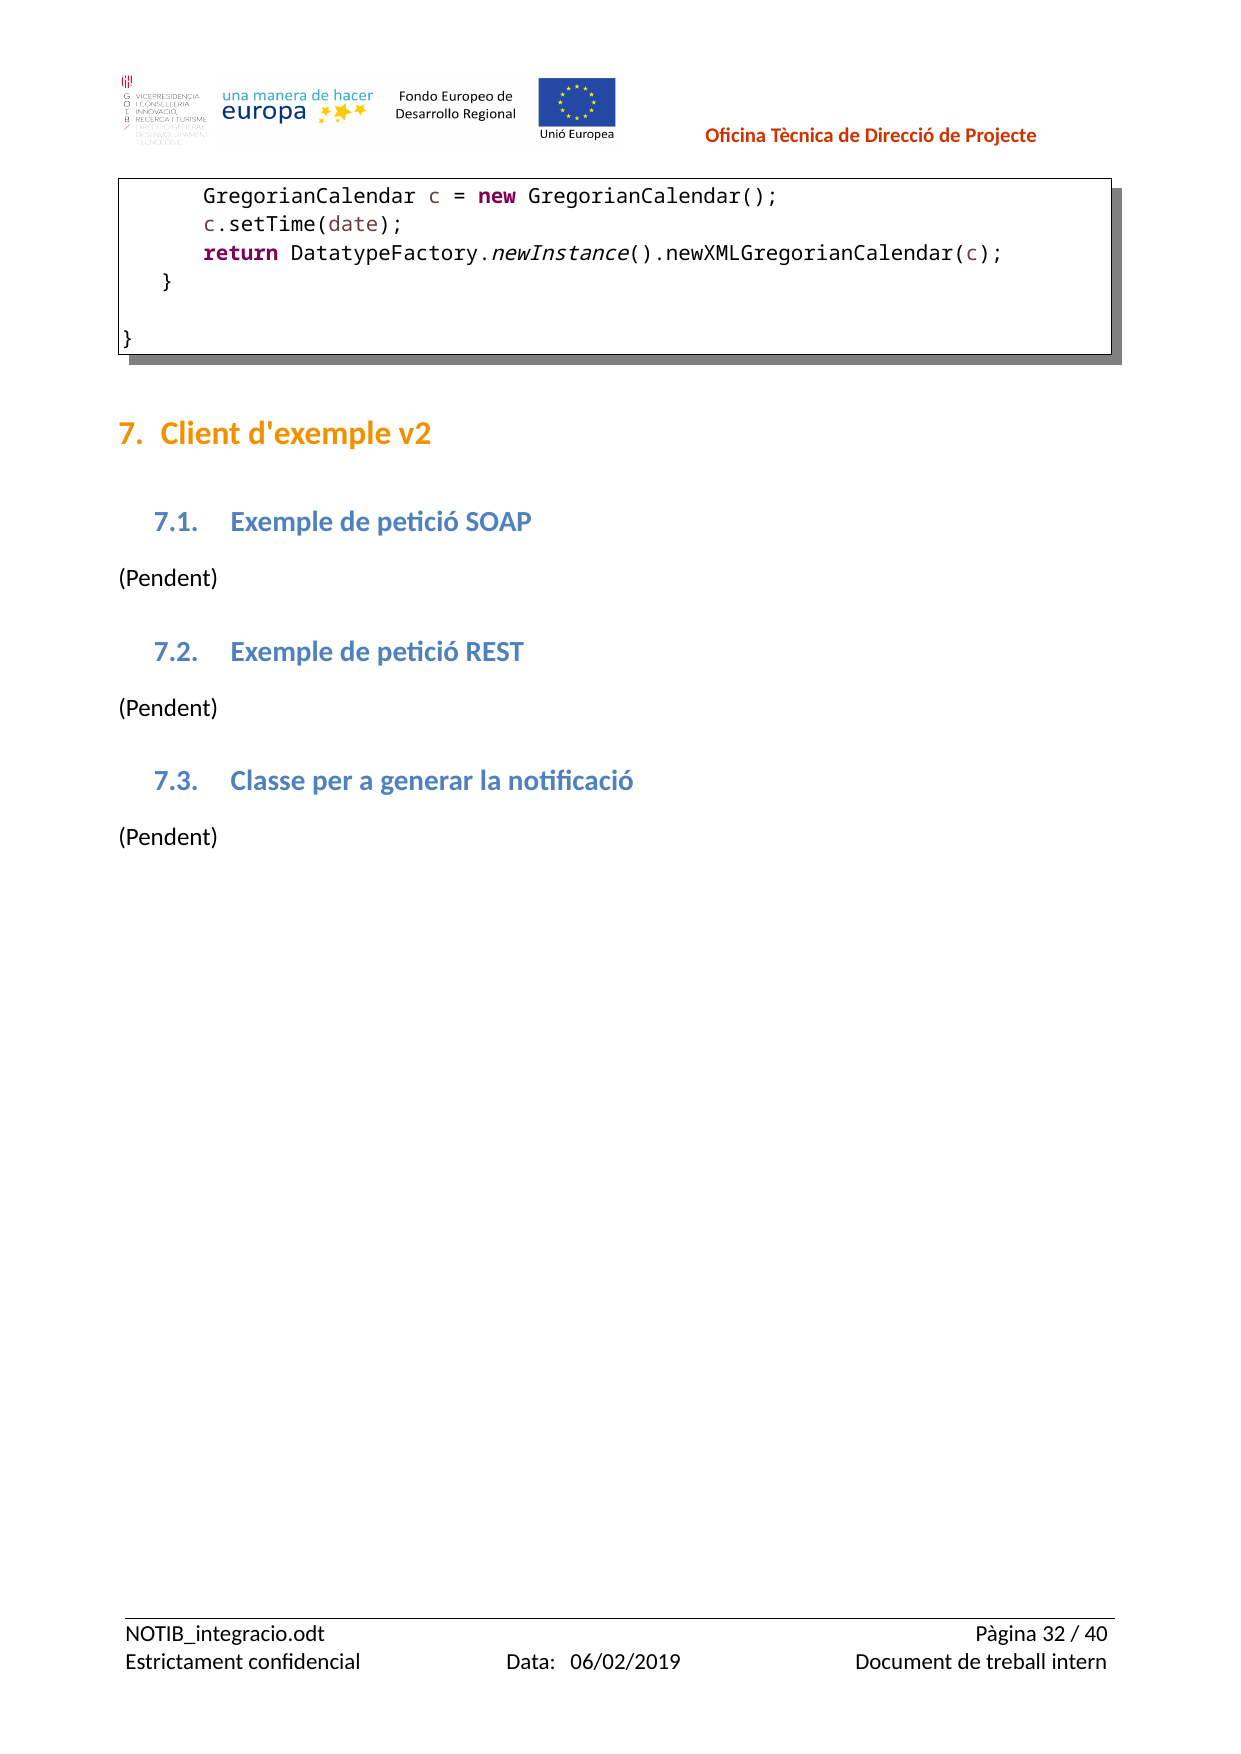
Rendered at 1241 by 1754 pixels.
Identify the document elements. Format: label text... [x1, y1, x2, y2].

subtitle Classe per a generar la notificació [153, 762, 1122, 798]
picture [118, 73, 213, 147]
text return DatatypeFactory.newInstance().newXMLGregorianCalendar(c); [119, 234, 1111, 263]
subtitle Exemple de petició REST [153, 633, 1122, 668]
text (Pendent) [118, 562, 1122, 593]
text (Pendent) [118, 692, 1122, 722]
picture [219, 73, 621, 147]
text (Pendent) [118, 821, 1122, 852]
subtitle Client d'exemple v2 [118, 412, 1122, 453]
text c.setTime(date); [119, 206, 1111, 234]
text GregorianCalendar c = new GregorianCalendar(); [119, 179, 1111, 206]
subtitle Exemple de petició SOAP [153, 503, 1122, 539]
text } [119, 263, 1111, 294]
text } [119, 320, 1111, 354]
